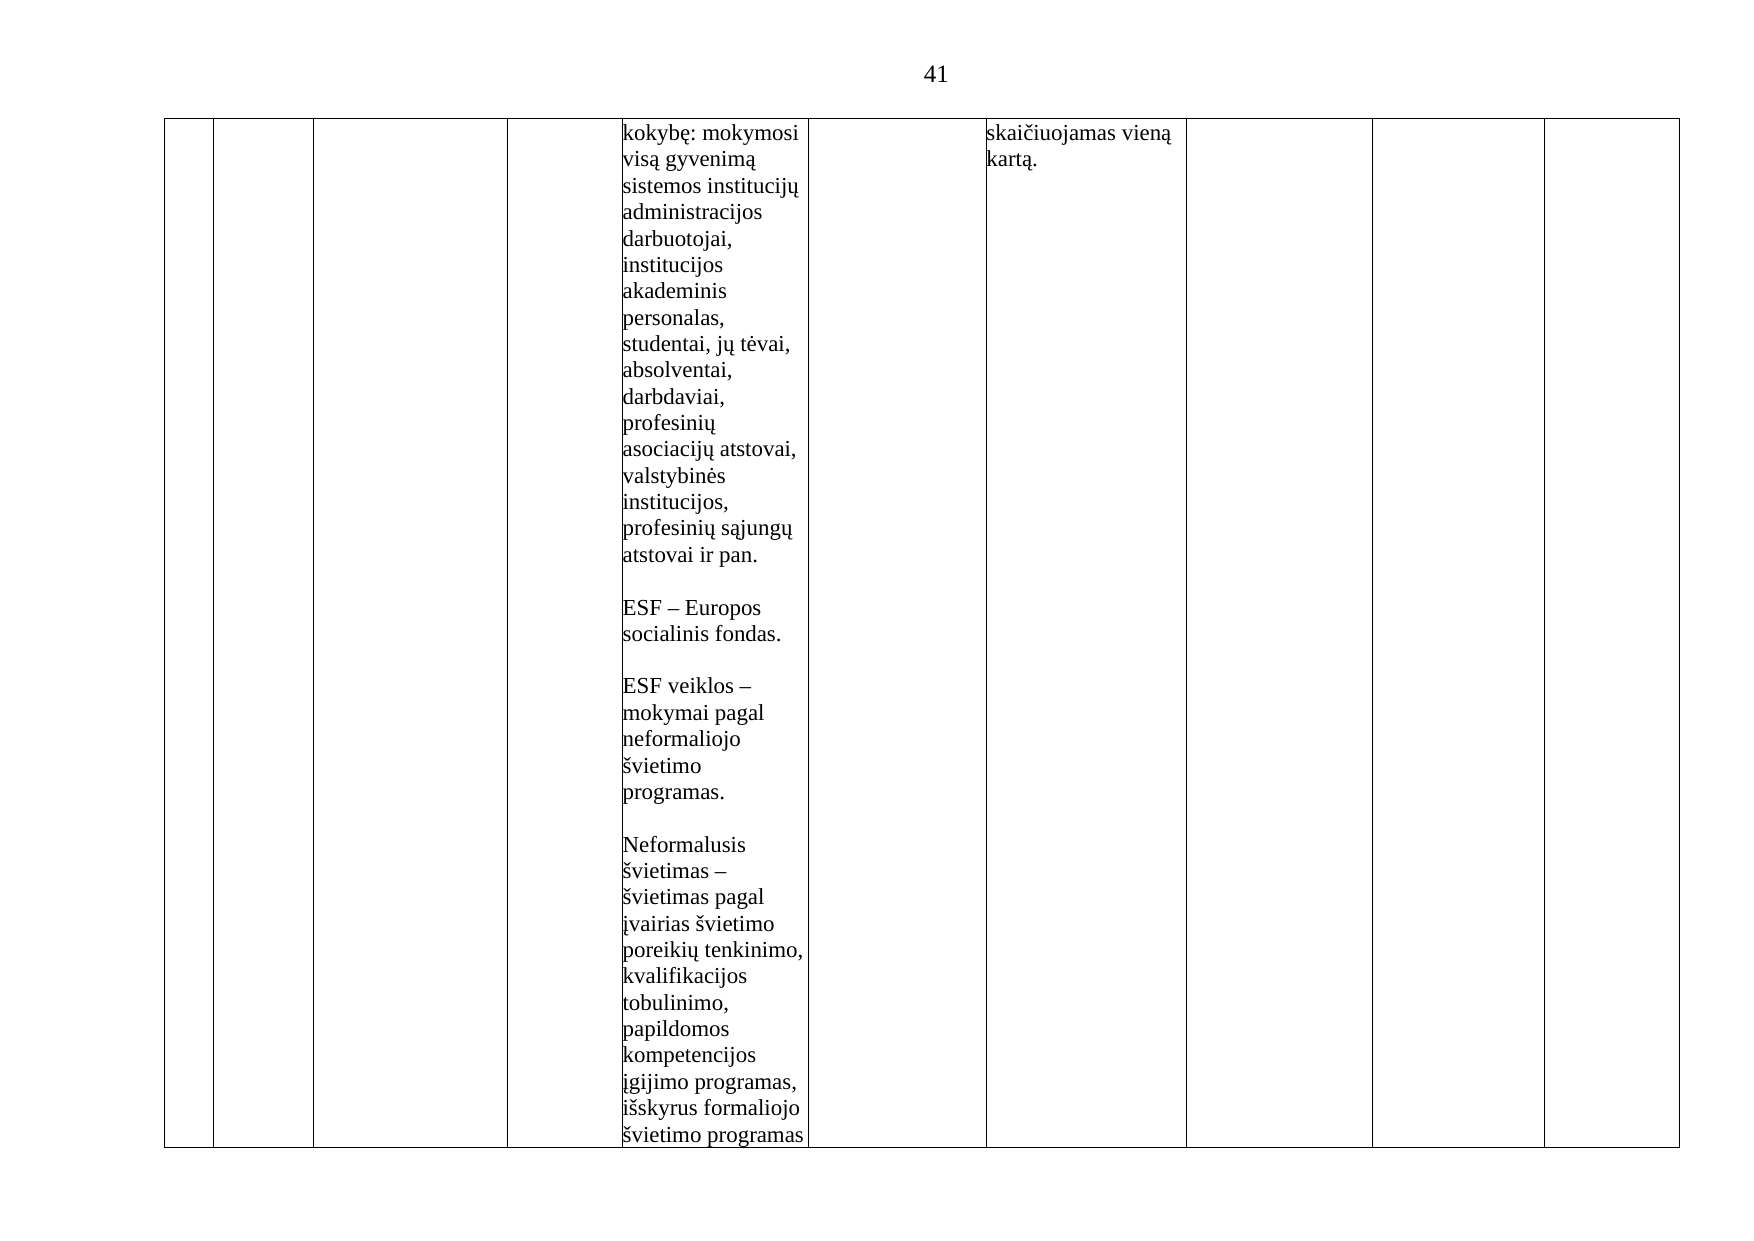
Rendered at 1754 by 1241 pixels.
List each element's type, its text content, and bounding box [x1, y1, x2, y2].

table_cell [508, 119, 622, 1147]
table_cell [1373, 119, 1544, 1147]
table_cell [1187, 119, 1372, 1147]
table_cell [809, 119, 986, 1147]
table_cell [314, 119, 507, 1147]
table_cell [1545, 119, 1679, 1147]
table_cell kokybę: mokymosi visą gyvenimą sistemos institucijų administracijos darbuotojai, institucijos akademinis personalas, studentai, jų tėvai, absolventai, darbdaviai, profesinių asociacijų atstovai, valstybinės institucijos, profesinių sąjungų atstovai ir pan. ESF – Europos socialinis fondas. ESF veiklos – mokymai pagal neformaliojo švietimo programas. Neformalusis švietimas – švietimas pagal įvairias švietimo poreikių tenkinimo, kvalifikacijos tobulinimo, papildomos kompetencijos įgijimo programas, išskyrus formaliojo švietimo programas [623, 119, 808, 1147]
table_cell [214, 119, 313, 1147]
table_cell [165, 119, 213, 1147]
table_cell skaičiuojamas vieną kartą. [987, 119, 1186, 1147]
